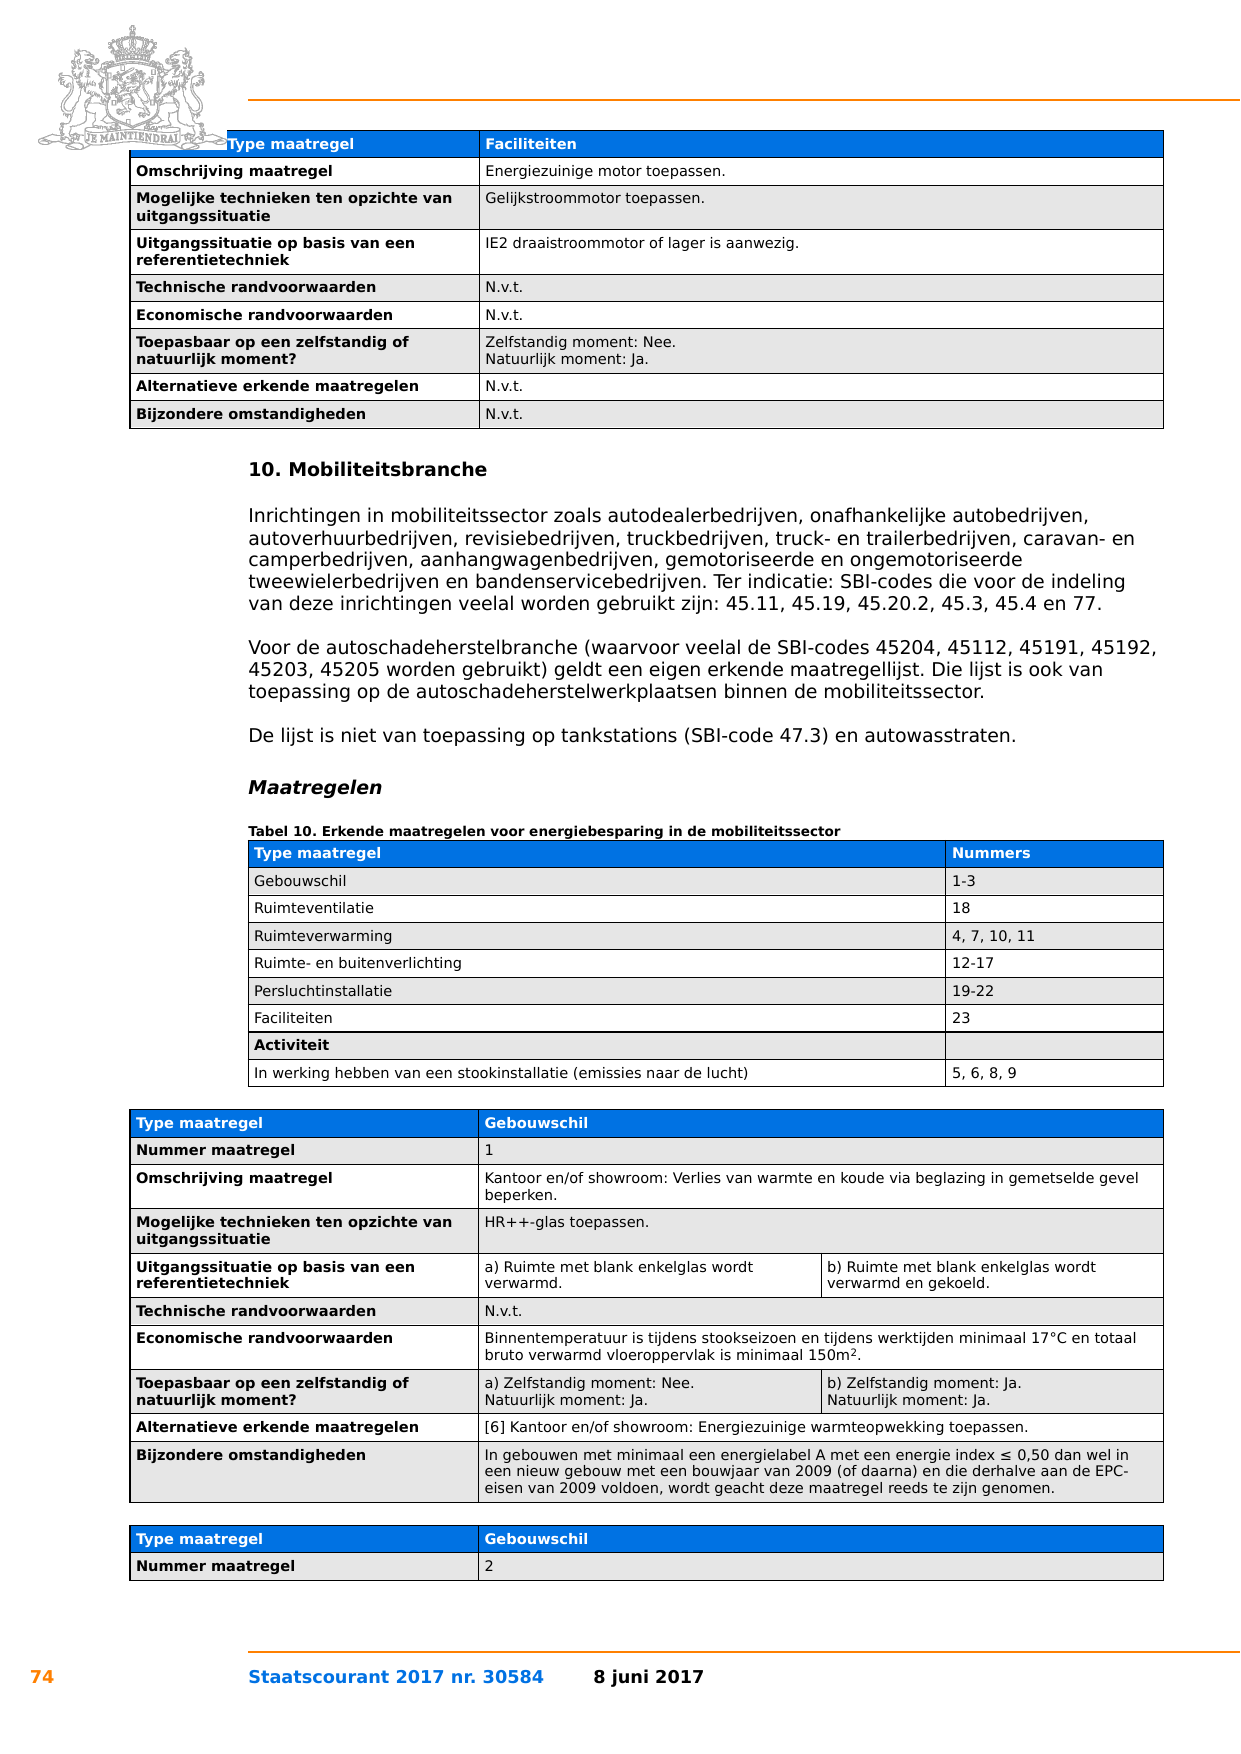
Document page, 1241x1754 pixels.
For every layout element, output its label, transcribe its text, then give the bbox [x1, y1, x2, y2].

table_cell a) Ruimte met blank enkelglas wordt verwarmd. [479, 1254, 821, 1297]
table_cell 1 [479, 1138, 1163, 1164]
table_cell 18 [946, 896, 1163, 922]
table_cell Persluchtinstallatie [249, 978, 945, 1004]
table_cell Economische randvoorwaarden [131, 1326, 478, 1369]
table_cell In gebouwen met minimaal een energielabel A met een energie index ≤ 0,50 dan wel in een nieuw gebouw met een bouwjaar van 2009 (of daarna) en die derhalve aan de EPC-eisen van 2009 voldoen, wordt geacht deze maatregel reeds te zijn genomen. [479, 1442, 1163, 1502]
text Voor de autoschadeherstelbranche (waarvoor veelal de SBI-codes 45204, 45112, 45191, 45192, 45203, 45205 worden gebruikt) geldt een eigen erkende maatregellijst. Die lijst is ook van toepassing op de autoschadeherstelwerkplaatsen binnen de mobiliteitssector. [248, 637, 1163, 703]
table_cell Nummer maatregel [131, 1553, 478, 1580]
table_cell Zelfstandig moment: Nee. Natuurlijk moment: Ja. [480, 329, 1163, 373]
table_cell 23 [946, 1005, 1163, 1031]
table_cell Gebouwschil [249, 868, 945, 894]
table_cell 19-22 [946, 978, 1163, 1004]
table_cell N.v.t. [480, 275, 1163, 301]
table_cell N.v.t. [480, 374, 1163, 400]
subtitle 10. Mobiliteitsbranche [248, 458, 1163, 480]
table_cell Toepasbaar op een zelfstandig of natuurlijk moment? [131, 1370, 478, 1413]
table_cell b) Ruimte met blank enkelglas wordt verwarmd en gekoeld. [822, 1254, 1163, 1297]
table_cell Activiteit [249, 1033, 945, 1059]
table_cell Gelijkstroommotor toepassen. [480, 186, 1163, 229]
table_cell In werking hebben van een stookinstallatie (emissies naar de lucht) [249, 1060, 945, 1086]
table_cell Uitgangssituatie op basis van een referentietechniek [131, 230, 479, 273]
table_cell 5, 6, 8, 9 [946, 1060, 1163, 1086]
table_cell Ruimte- en buitenverlichting [249, 950, 945, 977]
table_cell N.v.t. [480, 401, 1163, 427]
table_cell Type maatregel [249, 841, 945, 867]
table_header Type maatregel [131, 1526, 478, 1552]
table_cell Mogelijke technieken ten opzichte van uitgangssituatie [131, 1209, 478, 1253]
table_cell [6] Kantoor en/of showroom: Energiezuinige warmteopwekking toepassen. [479, 1414, 1163, 1441]
table_cell Energiezuinige motor toepassen. [480, 158, 1163, 185]
table_cell 4, 7, 10, 11 [946, 923, 1163, 949]
table_cell 1-3 [946, 868, 1163, 894]
table_header Tabel 10. Erkende maatregelen voor energiebesparing in de mobiliteitssector [248, 824, 1163, 840]
table_cell a) Zelfstandig moment: Nee. Natuurlijk moment: Ja. [479, 1370, 821, 1413]
table_cell Binnentemperatuur is tijdens stookseizoen en tijdens werktijden minimaal 17°C en totaal bruto verwarmd vloeroppervlak is minimaal 150m2. [479, 1326, 1163, 1369]
table_cell Kantoor en/of showroom: Verlies van warmte en koude via beglazing in gemetselde gevel beperken. [479, 1165, 1163, 1208]
subtitle Maatregelen [248, 777, 1163, 799]
table_cell Ruimteverwarming [249, 923, 945, 949]
table_cell Economische randvoorwaarden [131, 302, 479, 328]
table_cell Technische randvoorwaarden [131, 1298, 478, 1324]
table_cell Faciliteiten [249, 1005, 945, 1031]
table_cell HR++-glas toepassen. [479, 1209, 1163, 1253]
table_header Faciliteiten [480, 131, 1163, 157]
table_header Type maatregel [131, 1110, 478, 1137]
table_cell N.v.t. [479, 1298, 1163, 1324]
picture [38, 25, 227, 150]
table_cell IE2 draaistroommotor of lager is aanwezig. [480, 230, 1163, 273]
text Inrichtingen in mobiliteitssector zoals autodealerbedrijven, onafhankelijke autobedrijven, autoverhuurbedrijven, revisiebedrijven, truckbedrijven, truck- en trailerbedrijven, caravan- en camperbedrijven, aanhangwagenbedrijven, gemotoriseerde en ongemotoriseerde tweewielerbedrijven en bandenservicebedrijven. Ter indicatie: SBI-codes die voor de indeling van deze inrichtingen veelal worden gebruikt zijn: 45.11, 45.19, 45.20.2, 45.3, 45.4 en 77. [248, 505, 1163, 615]
table_cell Omschrijving maatregel [131, 1165, 478, 1208]
text De lijst is niet van toepassing op tankstations (SBI-code 47.3) en autowasstraten. [248, 725, 1163, 747]
table_cell Nummer maatregel [131, 1138, 478, 1164]
table_cell Ruimteventilatie [249, 896, 945, 922]
table_cell b) Zelfstandig moment: Ja. Natuurlijk moment: Ja. [822, 1370, 1163, 1413]
table_cell Bijzondere omstandigheden [131, 1442, 478, 1502]
table_cell Mogelijke technieken ten opzichte van uitgangssituatie [131, 186, 479, 229]
table_cell Technische randvoorwaarden [131, 275, 479, 301]
table_cell [946, 1033, 1163, 1059]
table_cell N.v.t. [480, 302, 1163, 328]
table_cell Toepasbaar op een zelfstandig of natuurlijk moment? [131, 329, 479, 373]
table_cell Alternatieve erkende maatregelen [131, 374, 479, 400]
table_header Type maatregel [131, 131, 479, 157]
table_cell Bijzondere omstandigheden [131, 401, 479, 427]
table_cell Alternatieve erkende maatregelen [131, 1414, 478, 1441]
table_cell 2 [479, 1553, 1163, 1580]
table_cell Uitgangssituatie op basis van een referentietechniek [131, 1254, 478, 1297]
table_cell 12-17 [946, 950, 1163, 977]
table_header Gebouwschil [479, 1526, 1163, 1552]
table_header Gebouwschil [479, 1110, 1163, 1137]
table_cell Nummers [946, 841, 1163, 867]
table_cell Omschrijving maatregel [131, 158, 479, 185]
